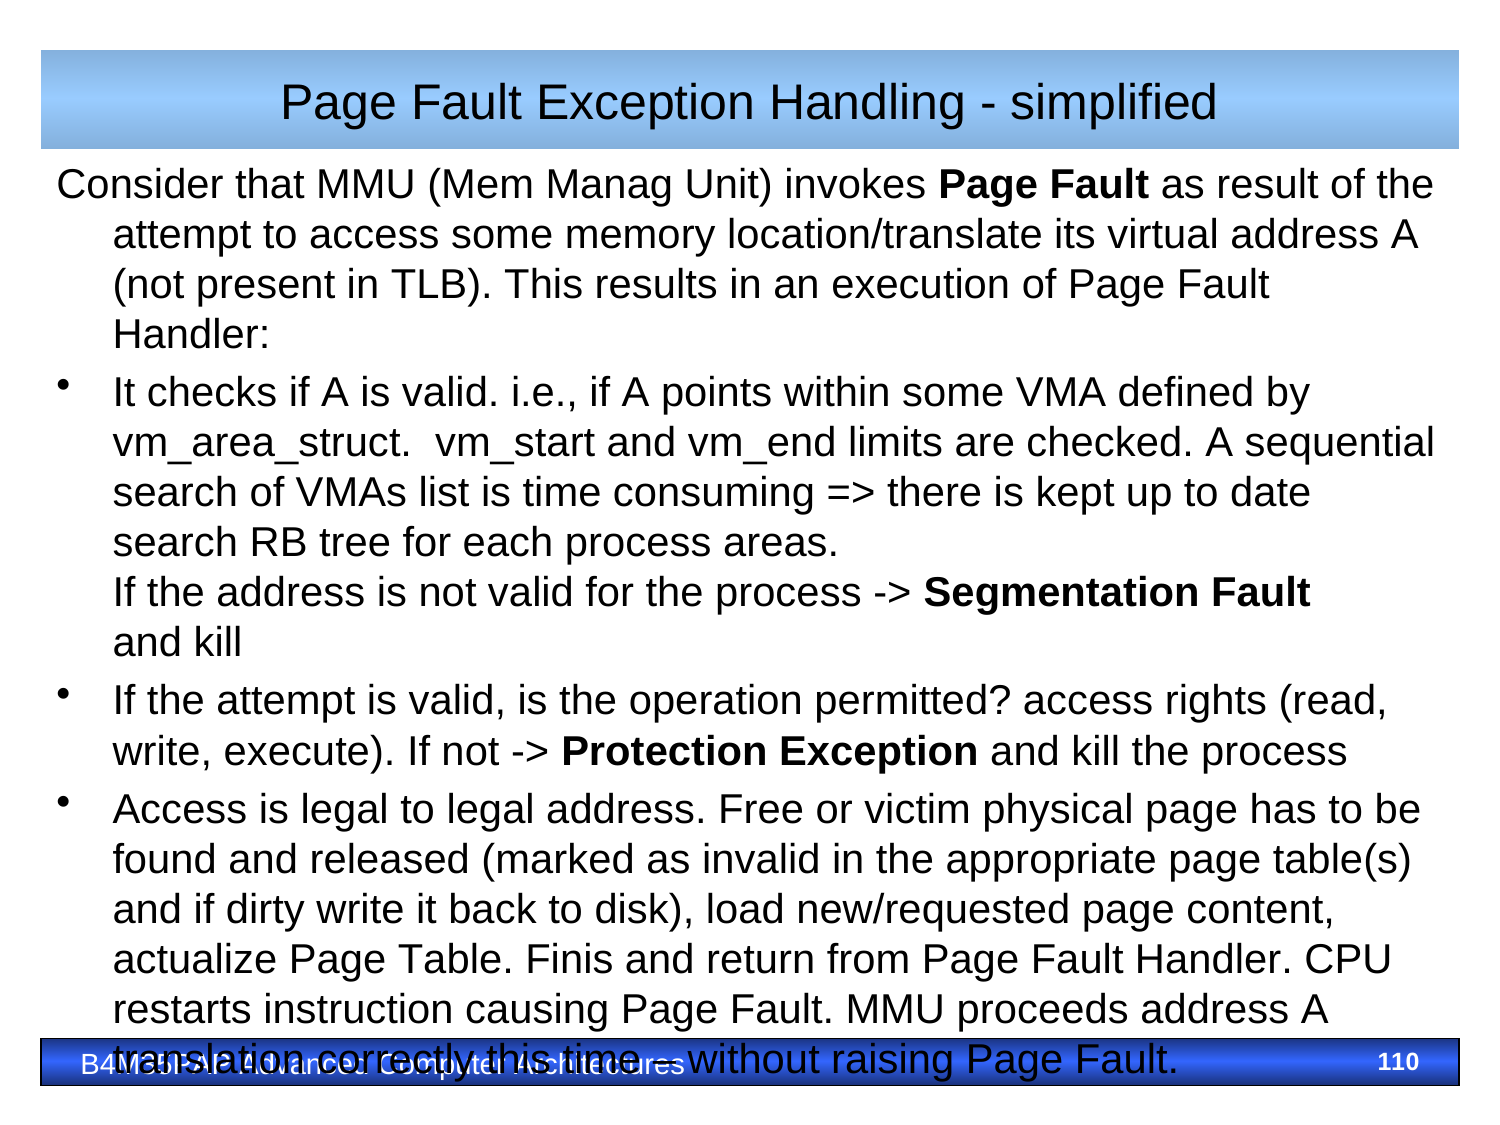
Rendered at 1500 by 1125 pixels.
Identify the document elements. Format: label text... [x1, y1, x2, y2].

title Page Fault Exception Handling - simplified [41, 50, 1459, 149]
list Consider that MMU (Mem Manag Unit) invokes Page Fault as result of the attempt to access some memory location/translate its virtual address A (not present in TLB). This results in an execution of Page Fault Handler: It checks if A is valid. i.e., if A points within some VMA defined by vm_area_struct. vm_start and vm_end limits are checked. A sequential search of VMAs list is time consuming => there is kept up to date search RB tree for each process areas. If the address is not valid for the process -> Segmentation Fault and kill If the attempt is valid, is the operation permitted? access rights (read, write, execute). If not -> Protection Exception and kill the process Access is legal to legal address. Free or victim physical page has to be found and released (marked as invalid in the appropriate page table(s) and if dirty write it back to disk), load new/requested page content, actualize Page Table. Finis and return from Page Fault Handler. CPU restarts instruction causing Page Fault. MMU proceeds address A translation correctly this time – without raising Page Fault. [41, 149, 1453, 976]
